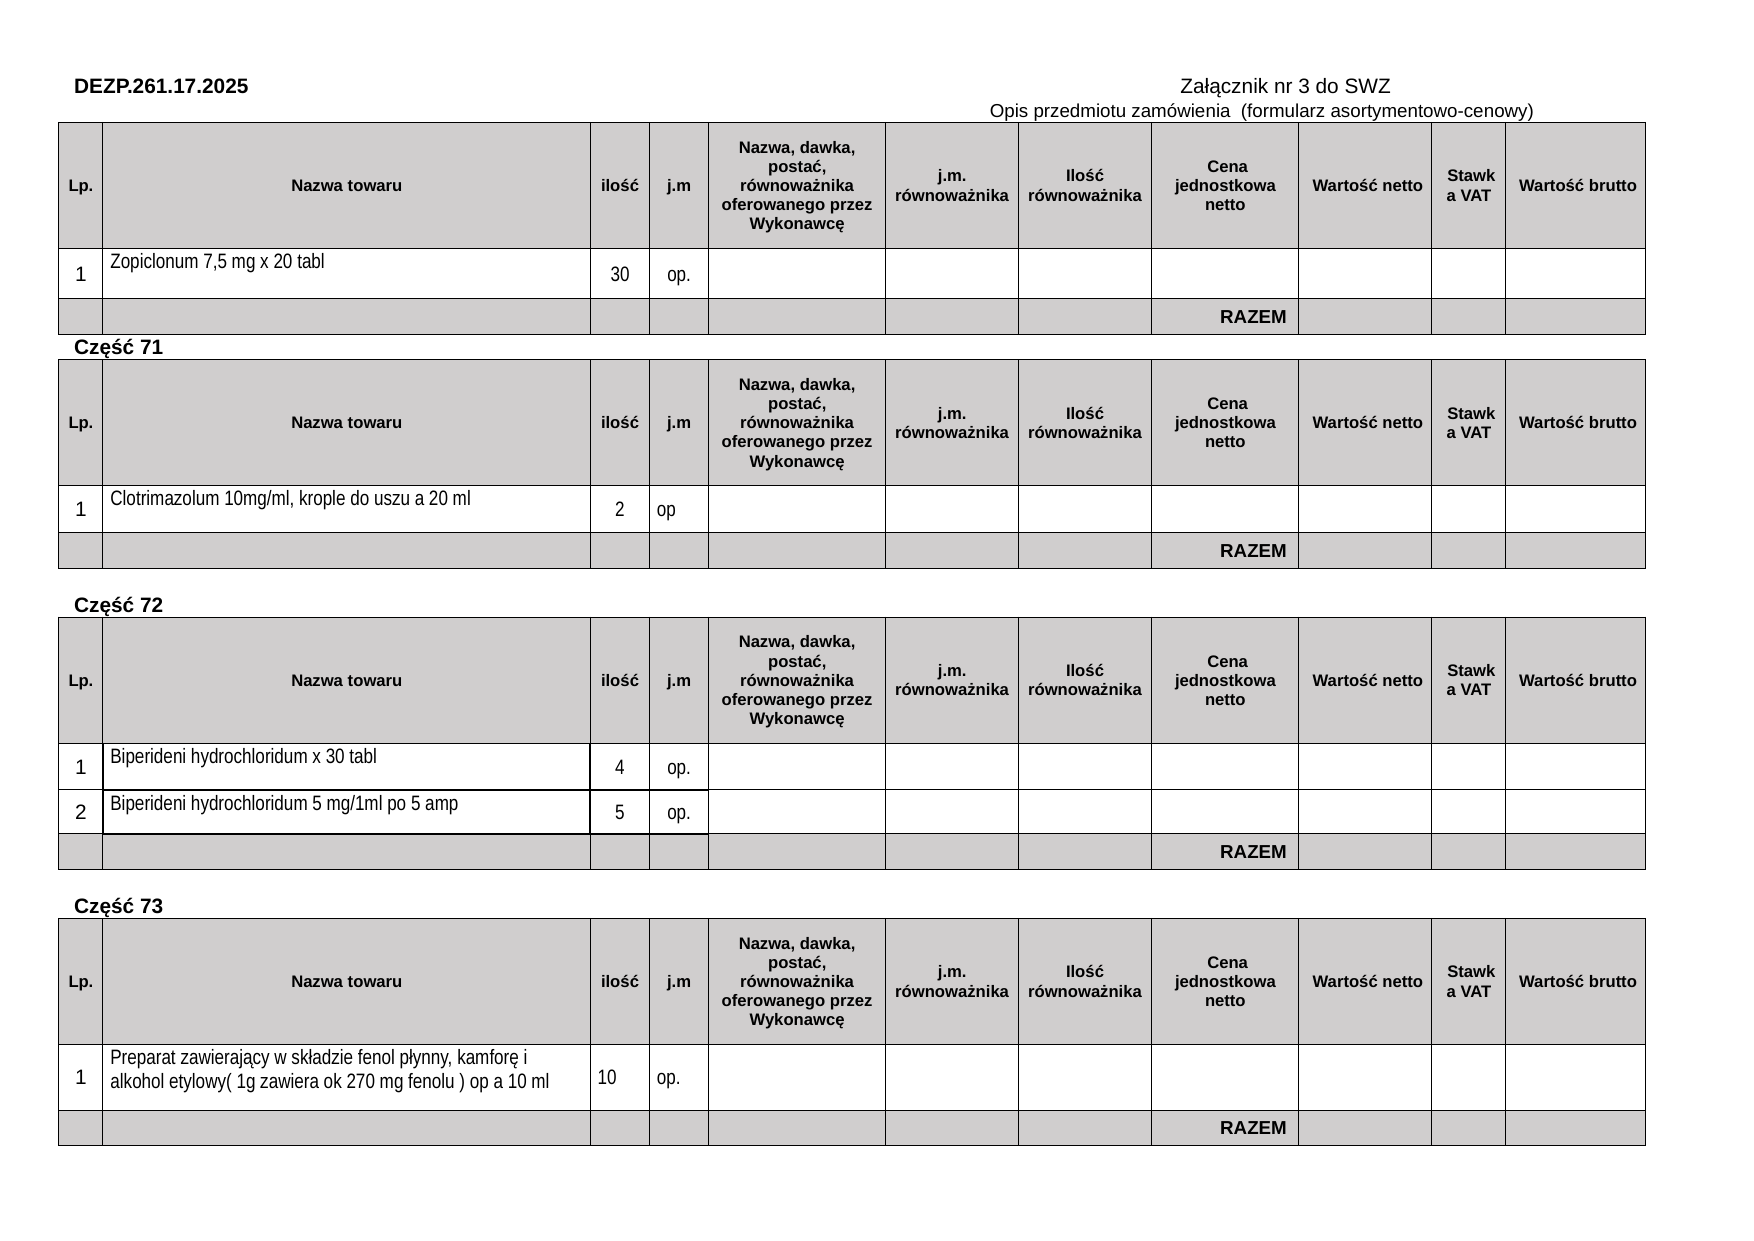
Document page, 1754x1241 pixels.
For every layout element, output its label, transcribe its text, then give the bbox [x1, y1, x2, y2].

table_cell [1019, 249, 1151, 298]
table_header Lp. [59, 618, 102, 743]
table_cell [886, 790, 1018, 833]
table_header Stawka VAT [1432, 123, 1505, 248]
table_header Stawka VAT [1432, 919, 1505, 1044]
table_cell [1019, 1111, 1151, 1145]
table_cell Biperideni hydrochloridum 5 mg/1ml po 5 amp [104, 791, 589, 833]
table_header Stawka VAT [1432, 360, 1505, 485]
table_header Cena jednostkowa netto [1152, 360, 1298, 485]
table_header Nazwa, dawka, postać, równoważnika oferowanego przez Wykonawcę [709, 618, 885, 743]
table_header j.m [650, 360, 708, 485]
table_cell 2 [59, 790, 102, 833]
table_header ilość [591, 123, 649, 248]
table_cell RAZEM [1152, 299, 1298, 334]
table_cell [59, 834, 102, 869]
table_cell [709, 249, 885, 298]
table_cell [1506, 1045, 1645, 1109]
table_cell [886, 1045, 1018, 1109]
table_cell op. [650, 791, 708, 833]
table_header Nazwa, dawka, postać, równoważnika oferowanego przez Wykonawcę [709, 360, 885, 485]
table_cell [1432, 249, 1505, 298]
table_header Nazwa towaru [103, 618, 590, 743]
table_header Cena jednostkowa netto [1152, 919, 1298, 1044]
table_header Cena jednostkowa netto [1152, 618, 1298, 743]
table_cell 1 [59, 744, 102, 789]
table_cell [650, 533, 708, 568]
table_cell Preparat zawierający w składzie fenol płynny, kamforę i alkohol etylowy( 1g zawiera ok 270 mg fenolu ) op a 10 ml [103, 1045, 590, 1109]
table_header j.m. równoważnika [886, 360, 1018, 485]
table_header Ilość równoważnika [1019, 360, 1151, 485]
table_cell [1299, 834, 1431, 869]
table_cell [1152, 1045, 1298, 1109]
table_header Ilość równoważnika [1019, 123, 1151, 248]
table_cell RAZEM [1152, 834, 1298, 869]
table_cell [650, 299, 708, 334]
table_cell [1506, 790, 1645, 833]
table_cell [709, 1045, 885, 1109]
table_cell [886, 533, 1018, 568]
table_cell [886, 834, 1018, 869]
table_cell [1506, 249, 1645, 298]
table_cell [1019, 744, 1151, 789]
text Część 72 [74, 593, 1606, 617]
table_cell op. [650, 744, 708, 789]
table_header Wartość brutto [1506, 360, 1645, 485]
table_cell op [650, 486, 708, 532]
table_cell [1152, 790, 1298, 833]
table_cell [1152, 249, 1298, 298]
table_cell [1019, 486, 1151, 532]
text Część 71 [74, 335, 1606, 359]
table_cell [59, 1111, 102, 1145]
table_header Ilość równoważnika [1019, 919, 1151, 1044]
table_cell [103, 1111, 590, 1145]
table_cell [650, 835, 708, 869]
table_header j.m. równoważnika [886, 618, 1018, 743]
table_header ilość [591, 360, 649, 485]
table_header Wartość netto [1299, 360, 1431, 485]
table_cell [1299, 299, 1431, 334]
table_cell [886, 299, 1018, 334]
table_header Nazwa, dawka, postać, równoważnika oferowanego przez Wykonawcę [709, 919, 885, 1044]
table_cell [886, 486, 1018, 532]
table_cell Zopiclonum 7,5 mg x 20 tabl [103, 249, 590, 298]
table_cell [709, 744, 885, 789]
table_cell [709, 1111, 885, 1145]
table_cell 30 [591, 249, 649, 298]
table_cell [1019, 1045, 1151, 1109]
table_cell Clotrimazolum 10mg/ml, krople do uszu a 20 ml [103, 486, 590, 532]
table_cell 4 [591, 744, 649, 789]
table_header Cena jednostkowa netto [1152, 123, 1298, 248]
table_cell [591, 533, 649, 568]
table_cell [1019, 533, 1151, 568]
table_header Wartość netto [1299, 618, 1431, 743]
table_header Lp. [59, 123, 102, 248]
table_cell [1506, 299, 1645, 334]
table_header j.m. równoważnika [886, 919, 1018, 1044]
table_cell [1152, 486, 1298, 532]
table_cell [1506, 533, 1645, 568]
table_cell [1506, 486, 1645, 532]
table_cell 1 [59, 1045, 102, 1109]
table_header ilość [591, 919, 649, 1044]
table_cell [886, 249, 1018, 298]
table_cell [1299, 744, 1431, 789]
table_header Wartość netto [1299, 123, 1431, 248]
table_cell [709, 834, 885, 869]
table_header Wartość brutto [1506, 123, 1645, 248]
table_cell [1299, 249, 1431, 298]
table_cell 1 [59, 486, 102, 532]
table_cell [1019, 790, 1151, 833]
table_header j.m [650, 618, 708, 743]
table_cell [591, 1111, 649, 1145]
table_cell [591, 835, 649, 869]
table_header Wartość netto [1299, 919, 1431, 1044]
table_header Nazwa towaru [103, 360, 590, 485]
table_cell [59, 299, 102, 334]
table_cell op. [650, 249, 708, 298]
table_header Nazwa, dawka, postać, równoważnika oferowanego przez Wykonawcę [709, 123, 885, 248]
table_cell [1506, 834, 1645, 869]
table_cell [1432, 1111, 1505, 1145]
table_cell [59, 533, 102, 568]
table_cell [1506, 744, 1645, 789]
table_cell [1432, 744, 1505, 789]
table_cell [650, 1111, 708, 1145]
table_cell [709, 299, 885, 334]
table_cell [709, 486, 885, 532]
table_header j.m [650, 919, 708, 1044]
table_cell [709, 790, 885, 833]
table_header j.m. równoważnika [886, 123, 1018, 248]
table_cell [103, 299, 590, 334]
table_cell RAZEM [1152, 1111, 1298, 1145]
table_cell [886, 1111, 1018, 1145]
table_cell [886, 744, 1018, 789]
table_cell [103, 533, 590, 568]
table_cell 10 [591, 1045, 649, 1109]
table_cell [1152, 744, 1298, 789]
table_cell [1019, 834, 1151, 869]
table_cell 2 [591, 486, 649, 532]
table_cell [591, 299, 649, 334]
table_cell 1 [59, 249, 102, 298]
table_cell [1299, 1045, 1431, 1109]
table_cell Biperideni hydrochloridum x 30 tabl [104, 744, 589, 789]
table_cell [1432, 299, 1505, 334]
table_header Ilość równoważnika [1019, 618, 1151, 743]
table_cell [1432, 486, 1505, 532]
table_cell 5 [591, 791, 649, 833]
table_cell [103, 835, 590, 869]
table_cell RAZEM [1152, 533, 1298, 568]
table_header Lp. [59, 360, 102, 485]
table_cell [1432, 790, 1505, 833]
table_cell [1506, 1111, 1645, 1145]
table_header Stawka VAT [1432, 618, 1505, 743]
table_cell [1299, 1111, 1431, 1145]
table_cell op. [650, 1045, 708, 1109]
table_cell [1432, 834, 1505, 869]
table_cell [1019, 299, 1151, 334]
table_cell [1432, 533, 1505, 568]
table_cell [1299, 533, 1431, 568]
table_cell [1299, 486, 1431, 532]
table_header Wartość brutto [1506, 919, 1645, 1044]
table_header Nazwa towaru [103, 123, 590, 248]
table_cell [1432, 1045, 1505, 1109]
text Część 73 [74, 894, 1606, 918]
table_header Wartość brutto [1506, 618, 1645, 743]
table_header Lp. [59, 919, 102, 1044]
table_cell [709, 533, 885, 568]
table_cell [1299, 790, 1431, 833]
table_header Nazwa towaru [103, 919, 590, 1044]
table_header j.m [650, 123, 708, 248]
table_header ilość [591, 618, 649, 743]
